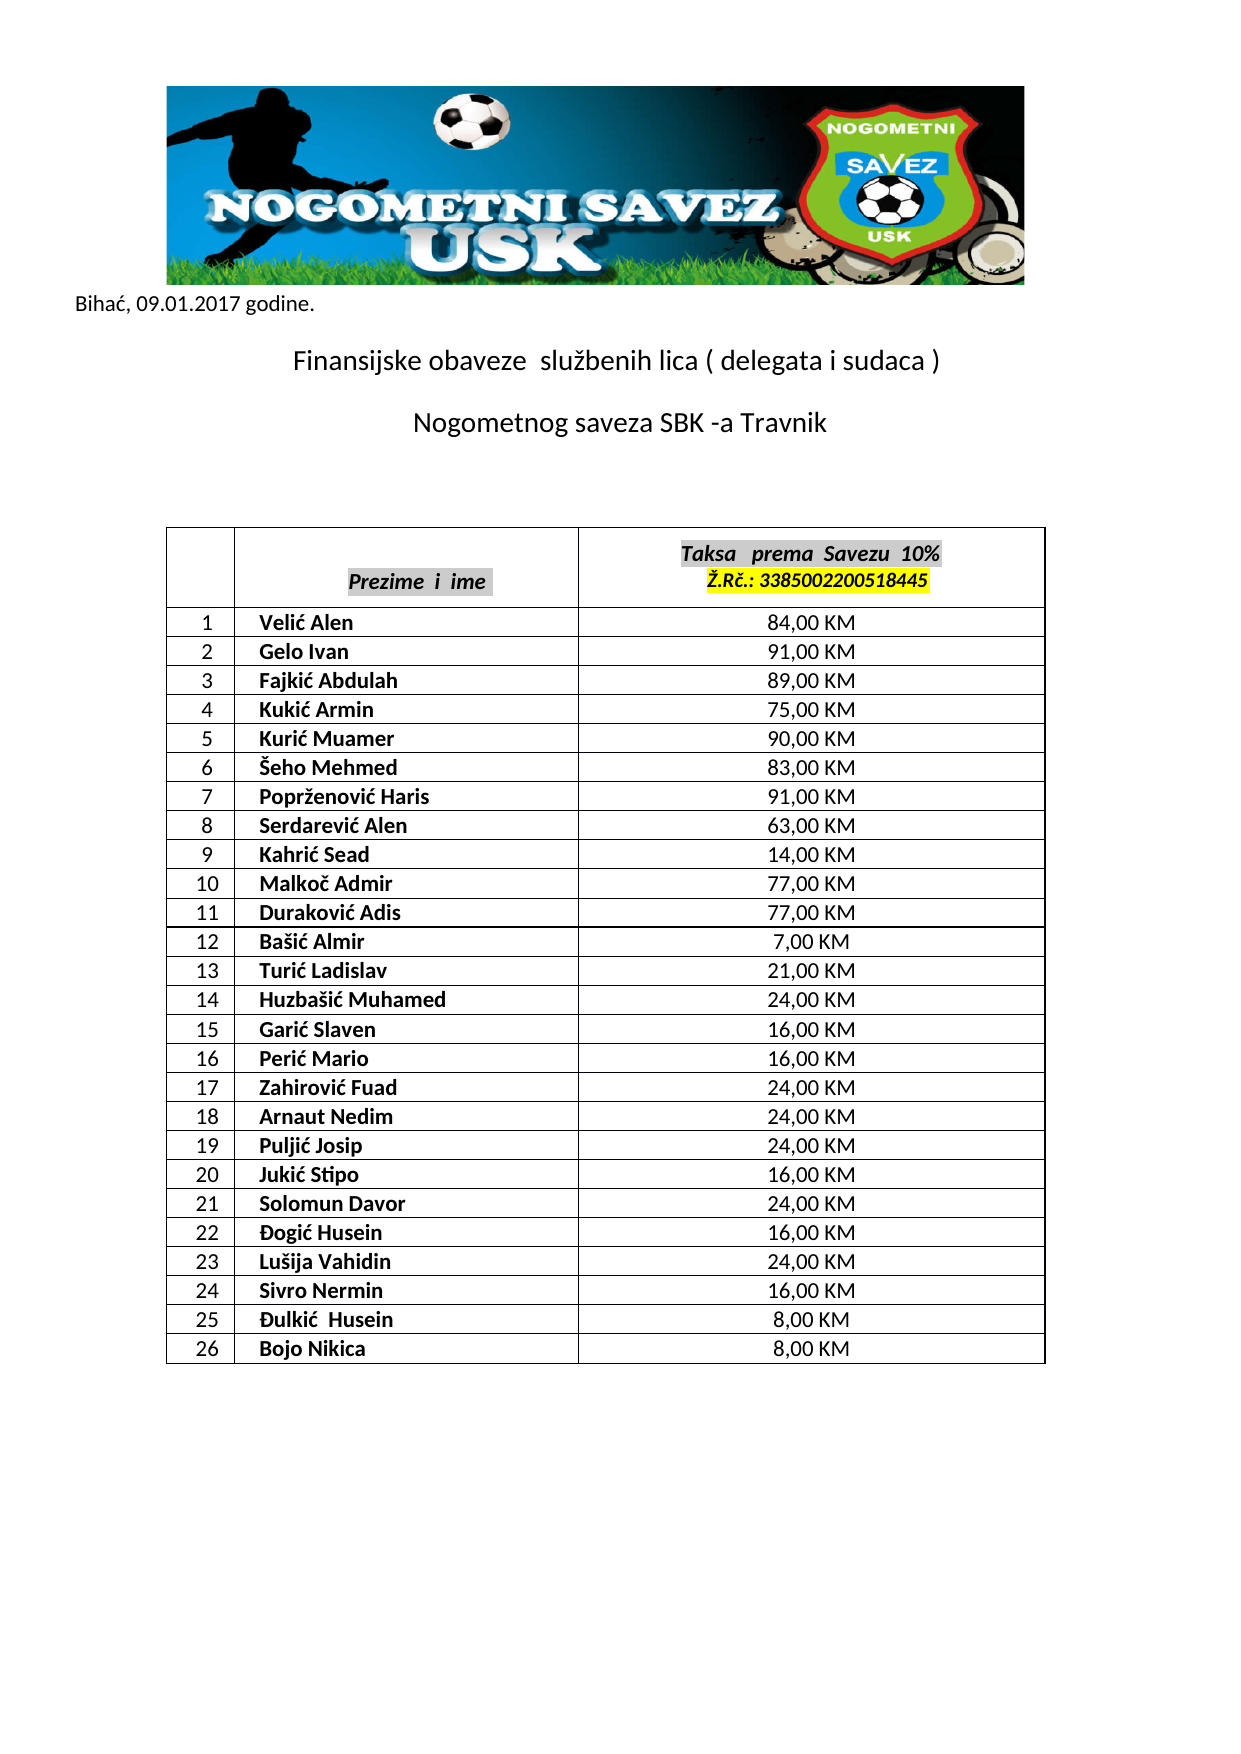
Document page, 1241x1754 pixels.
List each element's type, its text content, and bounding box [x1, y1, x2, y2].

picture [166, 86, 1025, 285]
table_cell 7 [167, 782, 234, 810]
table_cell Kahrić Sead [235, 840, 578, 868]
table_cell 91,00 KM [579, 637, 1044, 665]
table_cell 63,00 KM [579, 811, 1044, 839]
table_cell Jukić Stipo [235, 1160, 578, 1188]
table_cell 24,00 KM [579, 1247, 1044, 1275]
table_cell 5 [167, 724, 234, 752]
table_cell Đogić Husein [235, 1218, 578, 1246]
table_header Taksa prema Savezu 10% Ž.Rč.: 3385002200518445 [579, 528, 1044, 607]
table_cell 24,00 KM [579, 986, 1044, 1014]
table_cell 10 [167, 869, 234, 897]
table_cell 4 [167, 695, 234, 723]
table_cell Kukić Armin [235, 695, 578, 723]
table_cell 23 [167, 1247, 234, 1275]
table_cell 3 [167, 666, 234, 694]
table_cell 77,00 KM [579, 869, 1044, 897]
table_cell Bašić Almir [235, 928, 578, 956]
table_cell 16,00 KM [579, 1218, 1044, 1246]
text Finansijske obaveze službenih lica ( delegata i sudaca ) [75, 342, 1165, 377]
text Nogometnog saveza SBK -a Travnik [75, 404, 1165, 439]
table_cell Puljić Josip [235, 1131, 578, 1159]
table_cell Duraković Adis [235, 899, 578, 926]
table_cell Arnaut Nedim [235, 1102, 578, 1130]
table_cell 16,00 KM [579, 1160, 1044, 1188]
picture [668, 91, 676, 98]
table_cell 6 [167, 753, 234, 781]
table_cell Sivro Nermin [235, 1276, 578, 1304]
table_cell 24 [167, 1276, 234, 1304]
table_cell Turić Ladislav [235, 957, 578, 984]
table_cell 24,00 KM [579, 1073, 1044, 1101]
table_cell Garić Slaven [235, 1015, 578, 1043]
table_cell 91,00 KM [579, 782, 1044, 810]
table_cell 75,00 KM [579, 695, 1044, 723]
table_cell Fajkić Abdulah [235, 666, 578, 694]
table_cell Malkoč Admir [235, 869, 578, 897]
table_cell 16,00 KM [579, 1044, 1044, 1072]
table_cell Huzbašić Muhamed [235, 986, 578, 1014]
picture [434, 94, 510, 150]
table_cell 14,00 KM [579, 840, 1044, 868]
table_cell 16 [167, 1044, 234, 1072]
table_cell 13 [167, 957, 234, 984]
table_cell 12 [167, 928, 234, 956]
table_cell 7,00 KM [579, 928, 1044, 956]
table_cell 83,00 KM [579, 753, 1044, 781]
table_cell Serdarević Alen [235, 811, 578, 839]
table_cell 24,00 KM [579, 1131, 1044, 1159]
table_cell Perić Mario [235, 1044, 578, 1072]
table_cell Gelo Ivan [235, 637, 578, 665]
table_cell 9 [167, 840, 234, 868]
table_cell Zahirović Fuad [235, 1073, 578, 1101]
table_cell 26 [167, 1334, 234, 1362]
table_cell 15 [167, 1015, 234, 1043]
table_cell 14 [167, 986, 234, 1014]
table_cell 25 [167, 1305, 234, 1333]
table_cell 21,00 KM [579, 957, 1044, 984]
table_cell Lušija Vahidin [235, 1247, 578, 1275]
table_cell 22 [167, 1218, 234, 1246]
table_cell Bojo Nikica [235, 1334, 578, 1362]
table_cell 21 [167, 1189, 234, 1217]
table_cell 16,00 KM [579, 1015, 1044, 1043]
table_cell 11 [167, 899, 234, 926]
table_cell Velić Alen [235, 608, 578, 636]
table_header [167, 528, 234, 607]
picture [579, 190, 663, 221]
table_cell 24,00 KM [579, 1102, 1044, 1130]
table_cell 77,00 KM [579, 899, 1044, 926]
table_cell 16,00 KM [579, 1276, 1044, 1304]
table_cell 2 [167, 637, 234, 665]
table_cell 18 [167, 1102, 234, 1130]
table_cell 84,00 KM [579, 608, 1044, 636]
table_cell 8 [167, 811, 234, 839]
table_cell 19 [167, 1131, 234, 1159]
table_cell Poprženović Haris [235, 782, 578, 810]
table_cell 89,00 KM [579, 666, 1044, 694]
picture [690, 120, 696, 129]
table_cell 20 [167, 1160, 234, 1188]
table_cell Đulkić Husein [235, 1305, 578, 1333]
table_cell 8,00 KM [579, 1305, 1044, 1333]
table_cell 1 [167, 608, 234, 636]
table_cell 24,00 KM [579, 1189, 1044, 1217]
table_cell 17 [167, 1073, 234, 1101]
table_cell Šeho Mehmed [235, 753, 578, 781]
table_cell Solomun Davor [235, 1189, 578, 1217]
table_header Prezime i ime [235, 528, 578, 607]
table_cell 90,00 KM [579, 724, 1044, 752]
text Bihać, 09.01.2017 godine. [75, 75, 1165, 317]
table_cell Kurić Muamer [235, 724, 578, 752]
table_cell 8,00 KM [579, 1334, 1044, 1362]
picture [724, 246, 732, 254]
